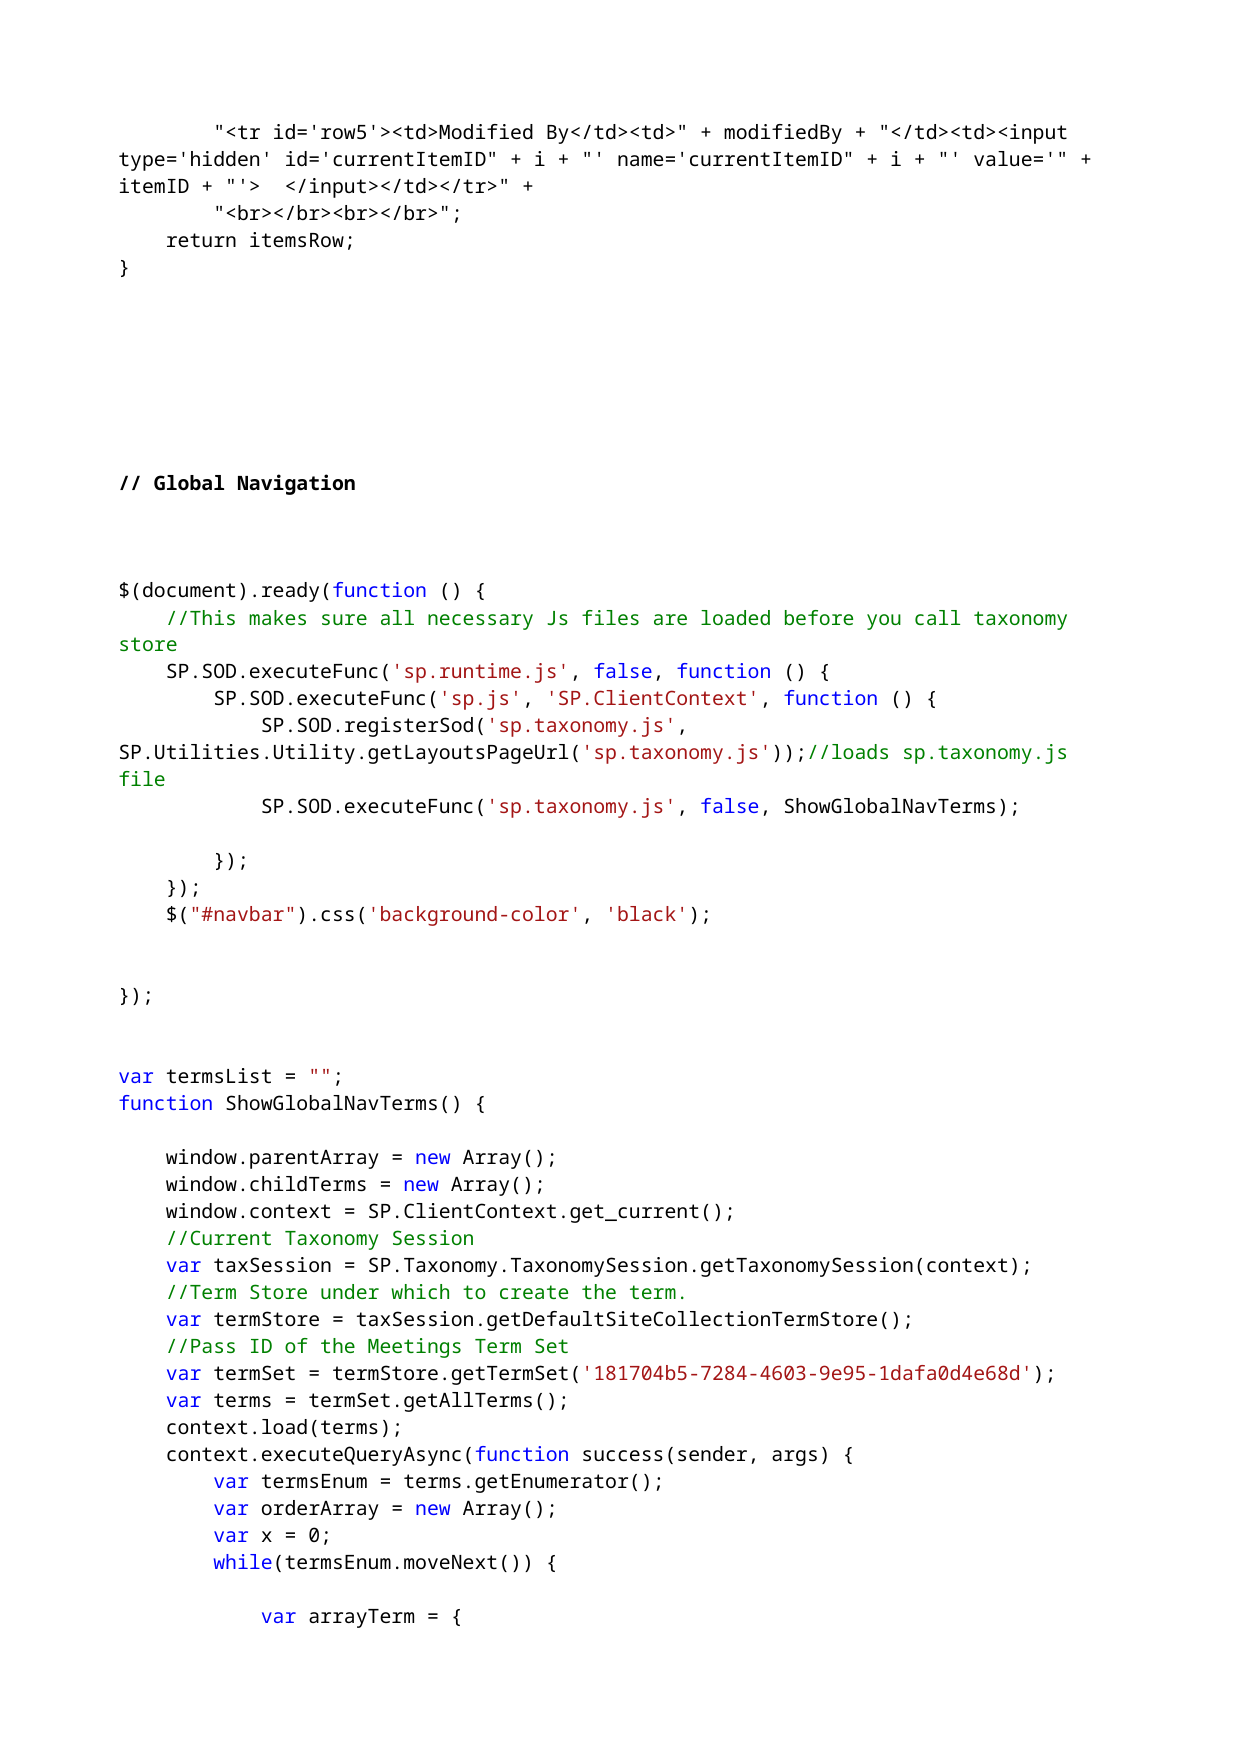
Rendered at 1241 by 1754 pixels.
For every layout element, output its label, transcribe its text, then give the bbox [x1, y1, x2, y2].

text "<br></br><br></br>"; [118, 199, 1122, 226]
text var x = 0; [118, 1521, 1122, 1548]
text window.parentArray = new Array(); [118, 1143, 1122, 1170]
text var termsEnum = terms.getEnumerator(); [118, 1467, 1122, 1494]
text }); [118, 847, 1122, 873]
text "<tr id='row5'><td>Modified By</td><td>" + modifiedBy + "</td><td><input type='hidden' id='currentItemID" + i + "' name='currentItemID" + i + "' value='" + itemID + "'> </input></td></tr>" + [118, 118, 1122, 199]
text //Term Store under which to create the term. [118, 1278, 1122, 1305]
text return itemsRow; [118, 226, 1122, 253]
text //This makes sure all necessary Js files are loaded before you call taxonomy store [118, 604, 1122, 658]
text var termSet = termStore.getTermSet('181704b5-7284-4603-9e95-1dafa0d4e68d'); [118, 1359, 1122, 1386]
text var orderArray = new Array(); [118, 1494, 1122, 1521]
text var taxSession = SP.Taxonomy.TaxonomySession.getTaxonomySession(context); [118, 1251, 1122, 1278]
text var termStore = taxSession.getDefaultSiteCollectionTermStore(); [118, 1305, 1122, 1332]
text SP.SOD.executeFunc('sp.taxonomy.js', false, ShowGlobalNavTerms); [118, 793, 1122, 819]
text var terms = termSet.getAllTerms(); [118, 1386, 1122, 1413]
text }); [118, 981, 1122, 1008]
text }); [118, 873, 1122, 901]
text window.context = SP.ClientContext.get_current(); [118, 1197, 1122, 1224]
text // Global Navigation [118, 469, 1122, 496]
text var termsList = ""; [118, 1062, 1122, 1089]
text var arrayTerm = { [118, 1602, 1122, 1629]
text context.executeQueryAsync(function success(sender, args) { [118, 1440, 1122, 1467]
text } [118, 253, 1122, 280]
text //Current Taxonomy Session [118, 1224, 1122, 1251]
text function ShowGlobalNavTerms() { [118, 1089, 1122, 1116]
text SP.SOD.executeFunc('sp.js', 'SP.ClientContext', function () { [118, 685, 1122, 712]
text $(document).ready(function () { [118, 577, 1122, 604]
text SP.SOD.registerSod('sp.taxonomy.js', SP.Utilities.Utility.getLayoutsPageUrl('sp.taxonomy.js'));//loads sp.taxonomy.js file [118, 712, 1122, 793]
text context.load(terms); [118, 1413, 1122, 1440]
text SP.SOD.executeFunc('sp.runtime.js', false, function () { [118, 658, 1122, 685]
text //Pass ID of the Meetings Term Set [118, 1332, 1122, 1359]
text $("#navbar").css('background-color', 'black'); [118, 901, 1122, 927]
text window.childTerms = new Array(); [118, 1170, 1122, 1197]
text while(termsEnum.moveNext()) { [118, 1548, 1122, 1575]
